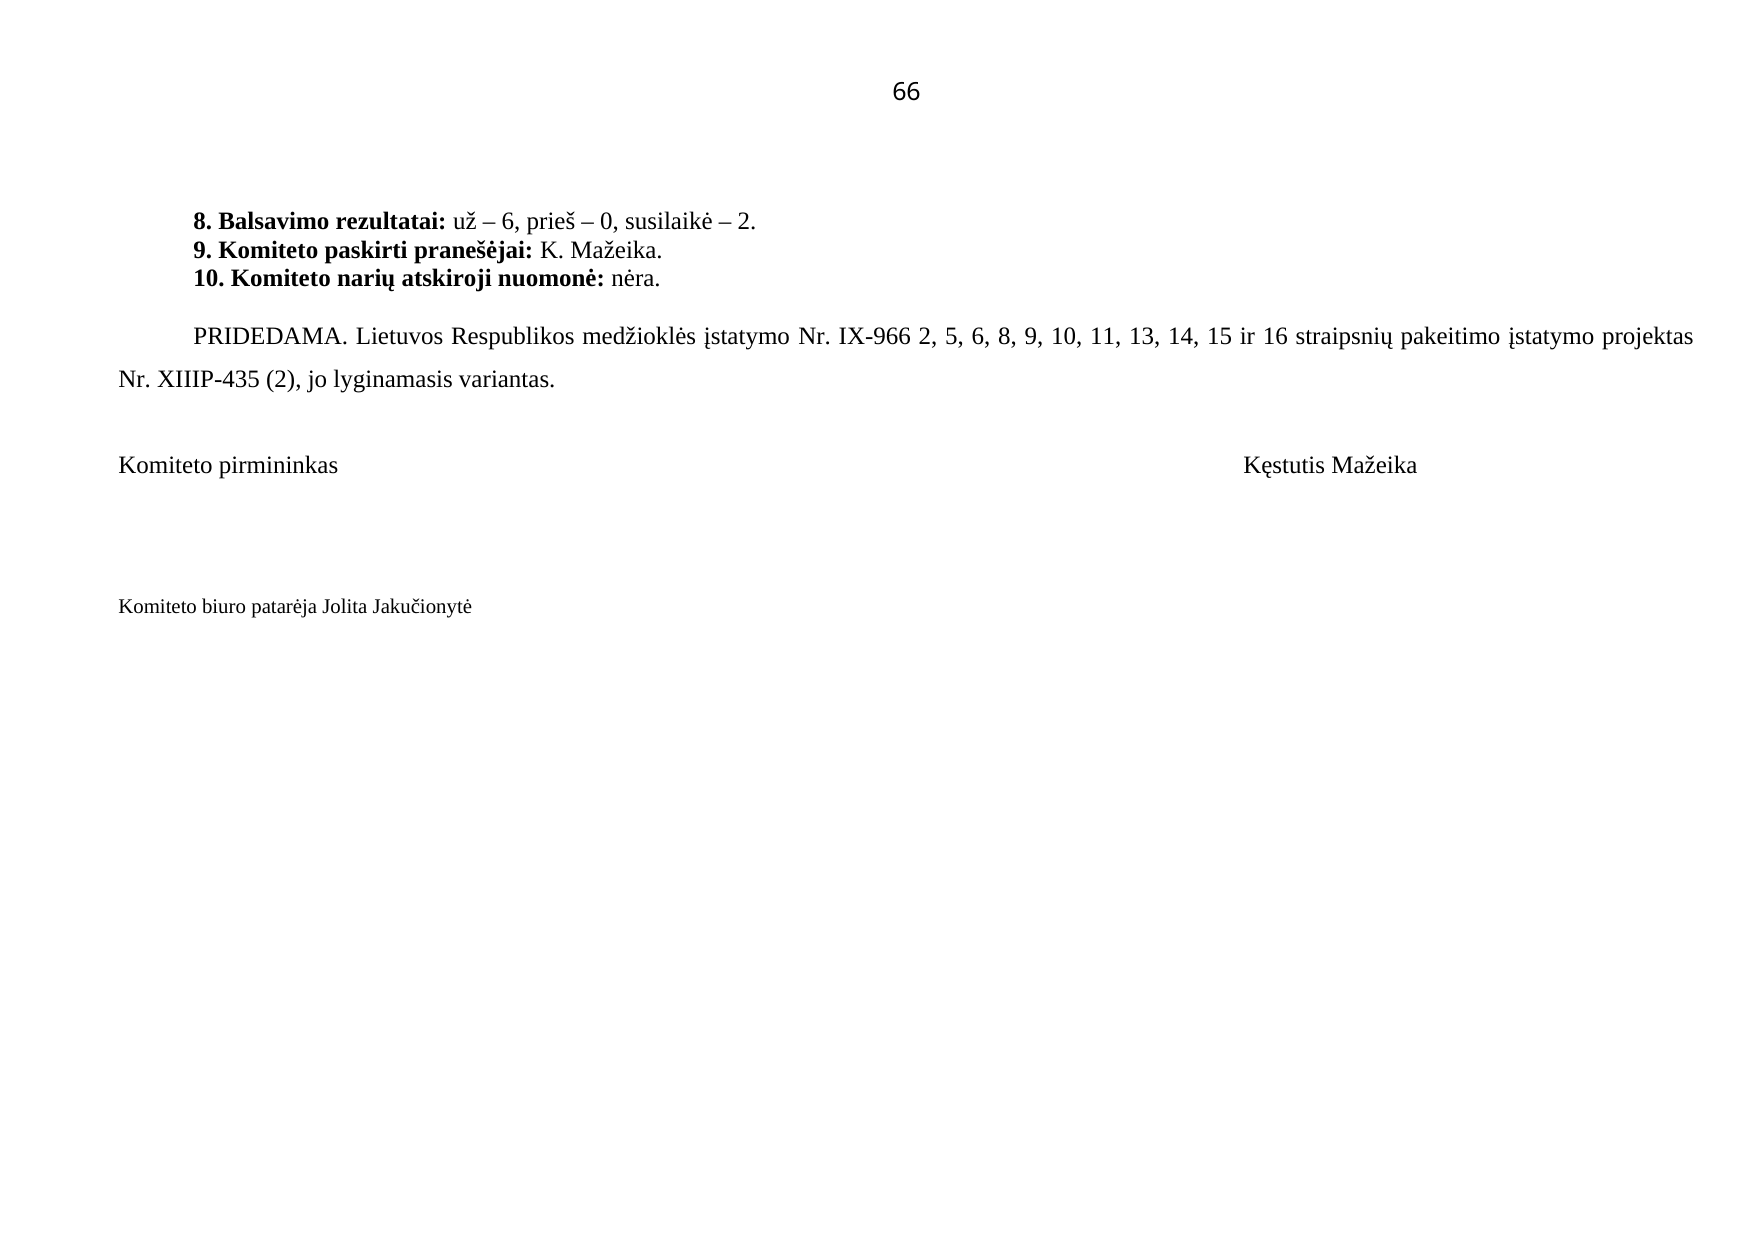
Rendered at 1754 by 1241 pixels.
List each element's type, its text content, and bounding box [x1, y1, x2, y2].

text Komiteto pirmininkas Kęstutis Mažeika [118, 450, 1695, 479]
text 8. Balsavimo rezultatai: už – 6, prieš – 0, susilaikė – 2. [118, 206, 1695, 235]
text 10. Komiteto narių atskiroji nuomonė: nėra. [118, 263, 1695, 292]
text Komiteto biuro patarėja Jolita Jakučionytė [118, 594, 1695, 618]
text 9. Komiteto paskirti pranešėjai: K. Mažeika. [118, 235, 1695, 263]
text PRIDEDAMA. Lietuvos Respublikos medžioklės įstatymo Nr. IX-966 2, 5, 6, 8, 9, 10, 11, 13, 14, 15 ir 16 straipsnių pakeitimo įstatymo projektas Nr. XIIIP-435 (2), jo lyginamasis variantas. [118, 321, 1695, 393]
